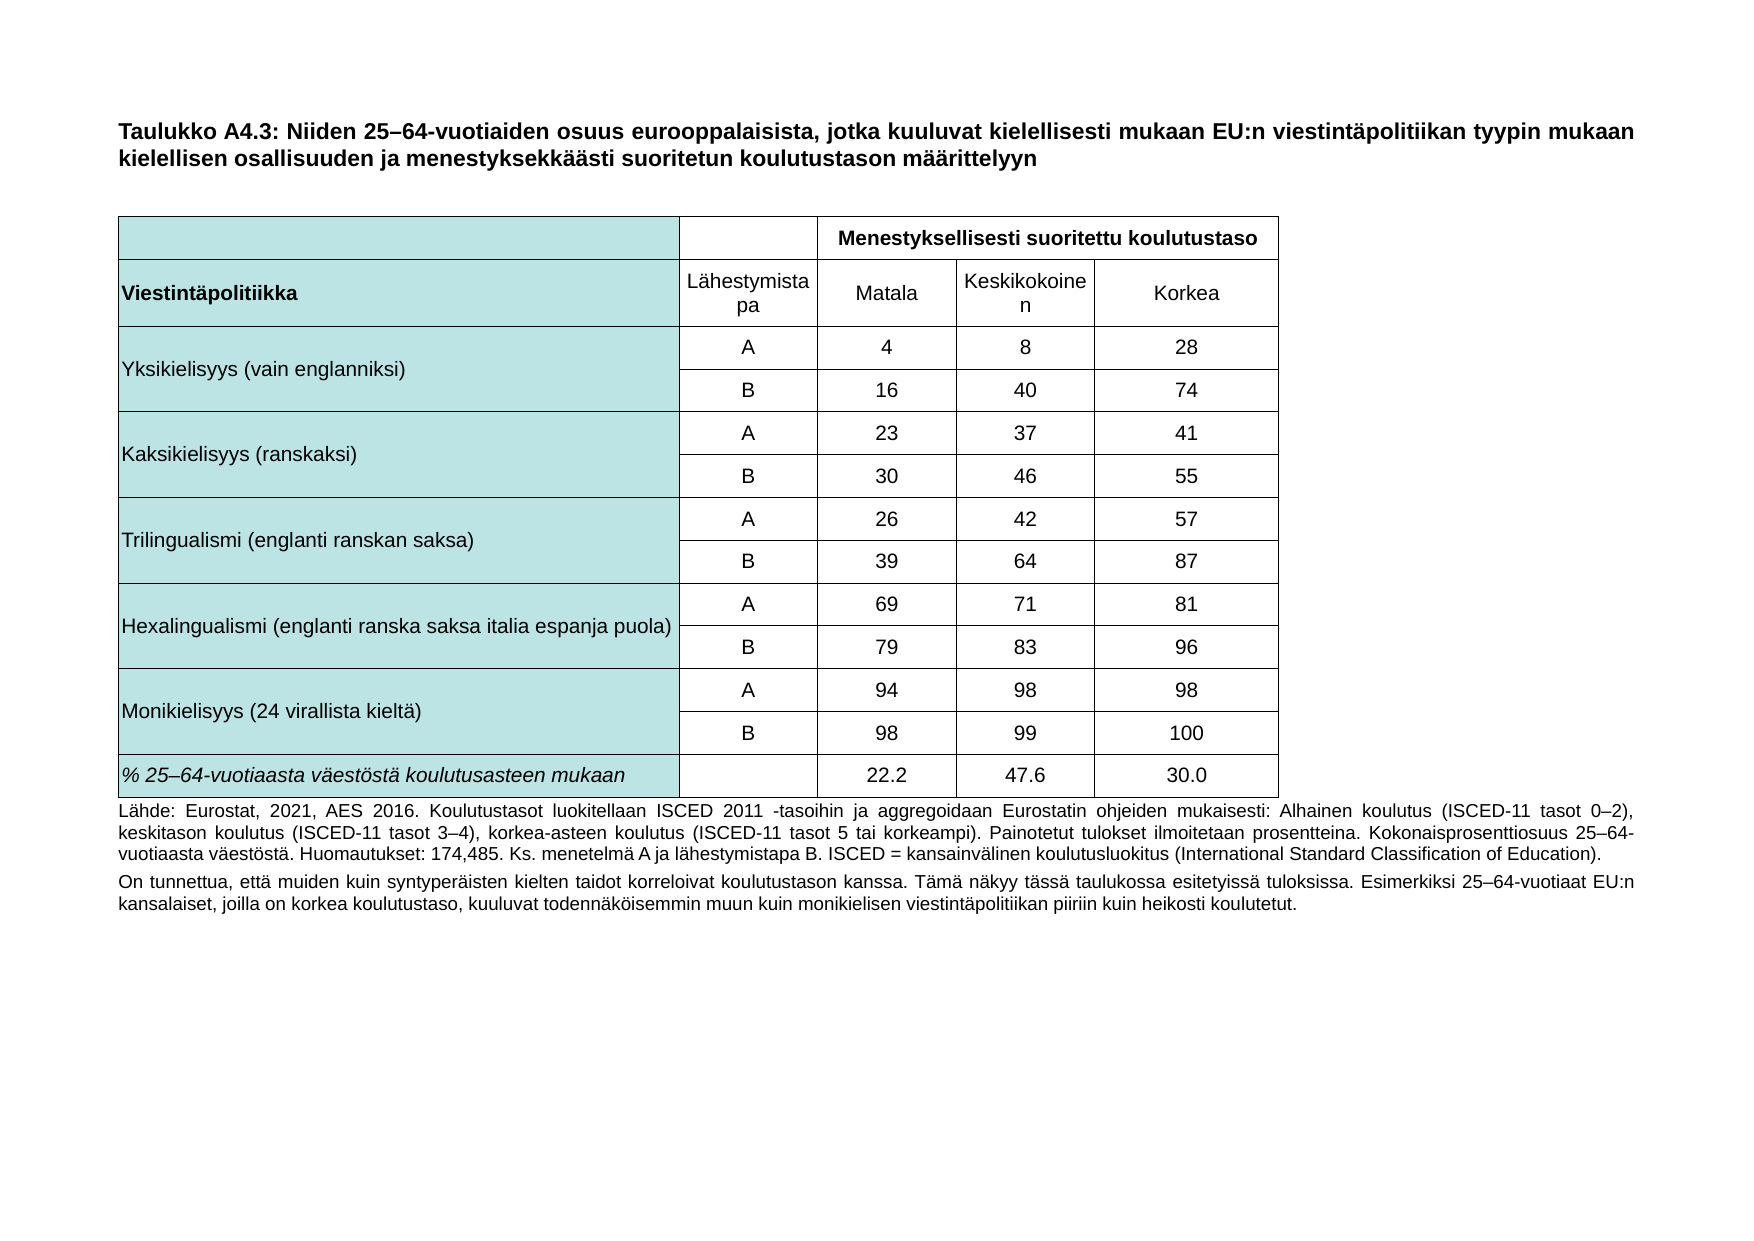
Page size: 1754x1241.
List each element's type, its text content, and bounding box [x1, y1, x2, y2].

table_cell 94 [818, 669, 956, 711]
table_cell 46 [957, 455, 1094, 497]
table_cell [680, 755, 817, 797]
table_cell 69 [818, 584, 956, 625]
table_cell B [680, 455, 817, 497]
table_cell 41 [1095, 412, 1278, 454]
table_cell Viestintäpolitiikka [119, 260, 679, 326]
table_cell 87 [1095, 541, 1278, 583]
table_cell 30.0 [1095, 755, 1278, 797]
table_cell 71 [957, 584, 1094, 625]
table_cell 79 [818, 626, 956, 668]
text Lähde: Eurostat, 2021, AES 2016. Koulutustasot luokitellaan ISCED 2011 -tasoihin ja aggregoidaan Eurostatin ohjeiden mukaisesti: Alhainen koulutus (ISCED-11 tasot 0–2), keskitason koulutus (ISCED-11 tasot 3–4), korkea-asteen koulutus (ISCED-11 tasot 5 tai korkeampi). Painotetut tulokset ilmoitetaan prosentteina. Kokonaisprosenttiosuus 25–64-vuotiaasta väestöstä. Huomautukset: 174,485. Ks. menetelmä A ja lähestymistapa B. ISCED = kansainvälinen koulutusluokitus (International Standard Classification of Education). [118, 800, 1636, 865]
table_cell 100 [1095, 712, 1278, 754]
table_cell A [680, 669, 817, 711]
table_header [680, 217, 817, 259]
table_cell 37 [957, 412, 1094, 454]
table_cell Monikielisyys (24 virallista kieltä) [119, 669, 679, 754]
table_cell A [680, 498, 817, 540]
table_cell 81 [1095, 584, 1278, 625]
table_cell 55 [1095, 455, 1278, 497]
table_cell 98 [957, 669, 1094, 711]
table_cell 96 [1095, 626, 1278, 668]
table_cell 74 [1095, 370, 1278, 411]
table_cell Keskikokoinen [957, 260, 1094, 326]
text Taulukko A4.3: Niiden 25–64-vuotiaiden osuus eurooppalaisista, jotka kuuluvat kielellisesti mukaan EU:n viestintäpolitiikan tyypin mukaan kielellisen osallisuuden ja menestyksekkäästi suoritetun koulutustason määrittelyyn [118, 118, 1636, 171]
table_cell 23 [818, 412, 956, 454]
table_cell B [680, 541, 817, 583]
table_cell A [680, 584, 817, 625]
table_cell 22.2 [818, 755, 956, 797]
table_cell 30 [818, 455, 956, 497]
table_cell Trilingualismi (englanti ranskan saksa) [119, 498, 679, 583]
table_cell Lähestymistapa [680, 260, 817, 326]
table_cell Kaksikielisyys (ranskaksi) [119, 412, 679, 497]
table_cell 28 [1095, 327, 1278, 368]
table_cell 39 [818, 541, 956, 583]
table_cell % 25–64-vuotiaasta väestöstä koulutusasteen mukaan [119, 755, 679, 797]
table_cell 4 [818, 327, 956, 368]
table_cell 16 [818, 370, 956, 411]
table_cell 99 [957, 712, 1094, 754]
table_cell 98 [818, 712, 956, 754]
table_cell 47.6 [957, 755, 1094, 797]
table_cell B [680, 626, 817, 668]
table_cell Hexalingualismi (englanti ranska saksa italia espanja puola) [119, 584, 679, 668]
table_cell 26 [818, 498, 956, 540]
text On tunnettua, että muiden kuin syntyperäisten kielten taidot korreloivat koulutustason kanssa. Tämä näkyy tässä taulukossa esitetyissä tuloksissa. Esimerkiksi 25–64-vuotiaat EU:n kansalaiset, joilla on korkea koulutustaso, kuuluvat todennäköisemmin muun kuin monikielisen viestintäpolitiikan piiriin kuin heikosti koulutetut. [118, 871, 1636, 914]
table_cell 64 [957, 541, 1094, 583]
table_cell 42 [957, 498, 1094, 540]
table_cell Yksikielisyys (vain englanniksi) [119, 327, 679, 411]
table_cell B [680, 370, 817, 411]
table_header [119, 217, 679, 259]
table_cell 83 [957, 626, 1094, 668]
table_cell B [680, 712, 817, 754]
table_cell A [680, 412, 817, 454]
table_cell 8 [957, 327, 1094, 368]
table_cell 40 [957, 370, 1094, 411]
table_cell Korkea [1095, 260, 1278, 326]
table_header Menestyksellisesti suoritettu koulutustaso [818, 217, 1278, 259]
table_cell Matala [818, 260, 956, 326]
table_cell 57 [1095, 498, 1278, 540]
table_cell 98 [1095, 669, 1278, 711]
table_cell A [680, 327, 817, 368]
